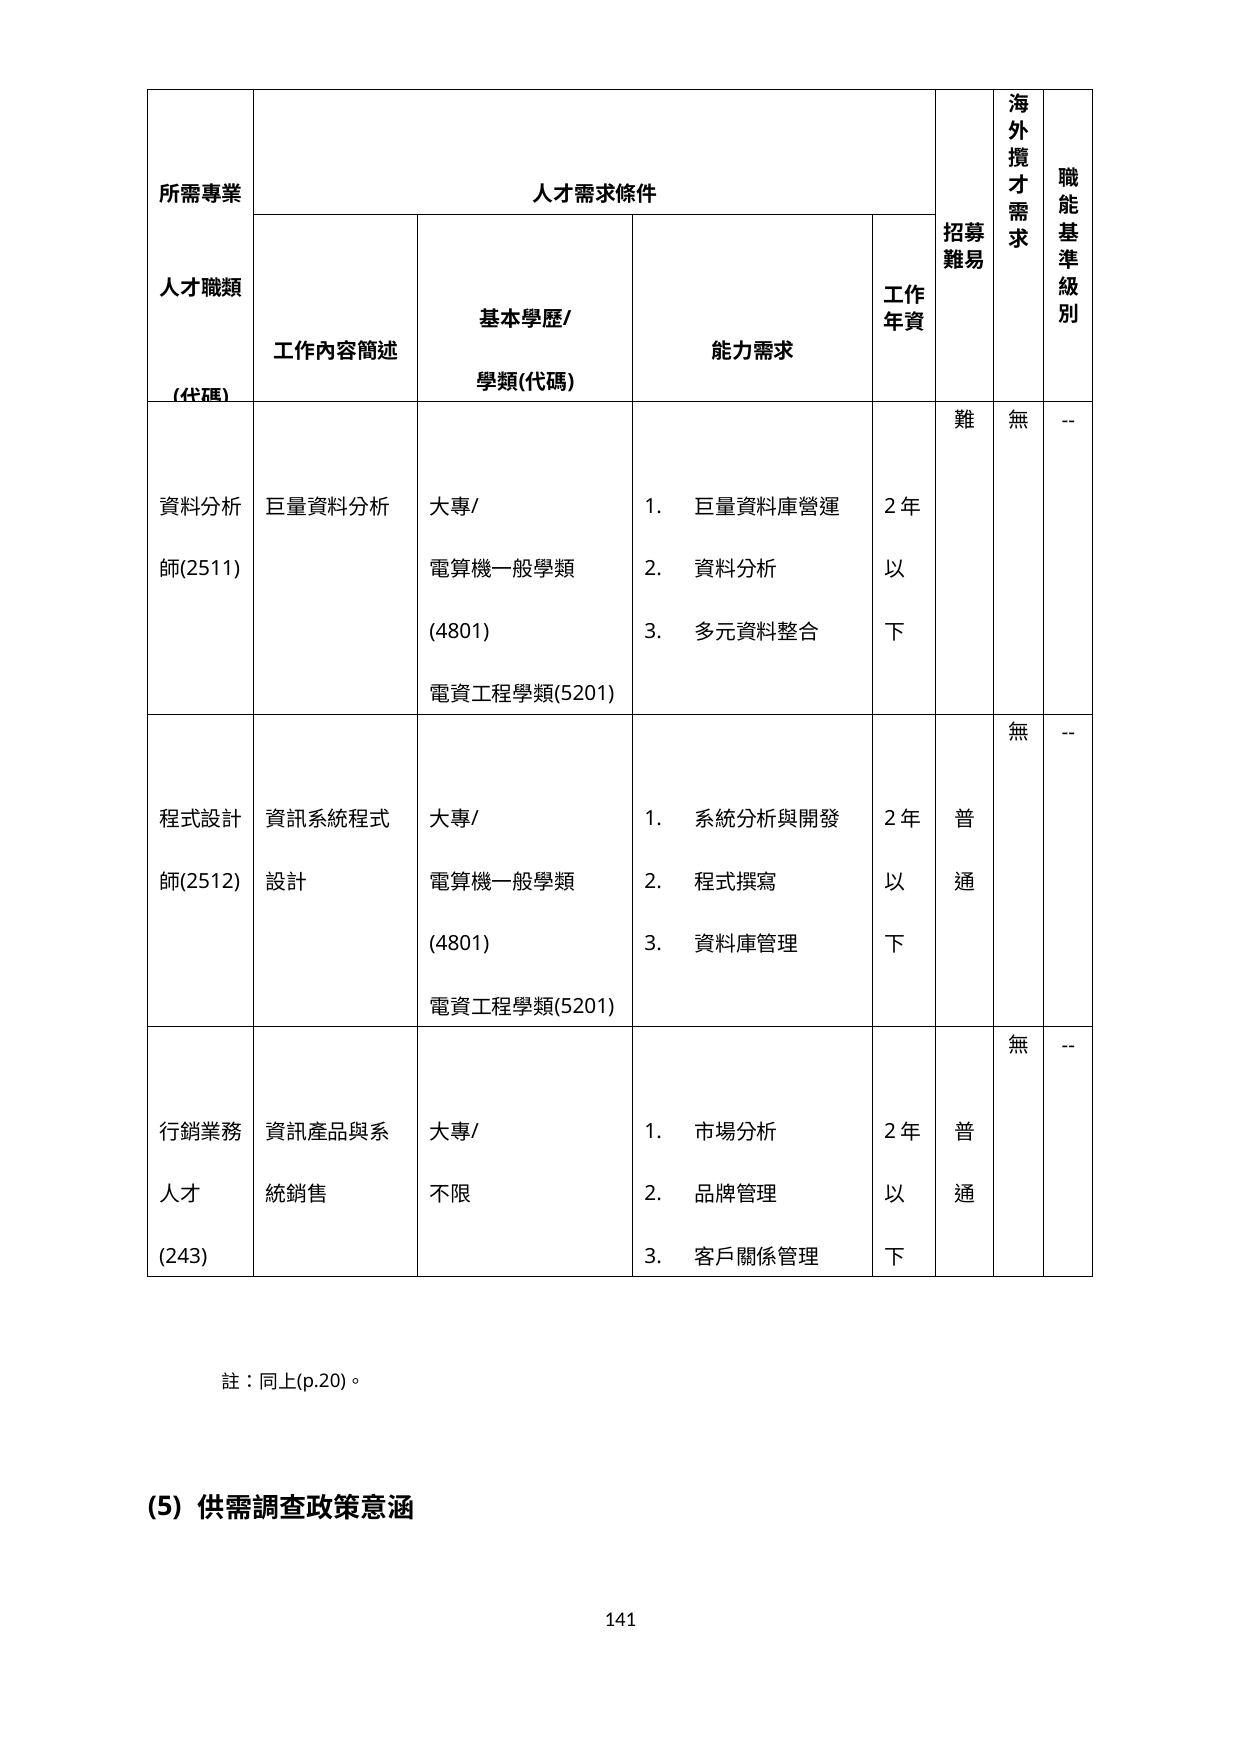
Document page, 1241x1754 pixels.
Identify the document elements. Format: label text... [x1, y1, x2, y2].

table_header 海外攬才需求 [994, 90, 1043, 401]
table_cell 普通 [936, 1027, 993, 1276]
table_header 人才需求條件 [254, 90, 935, 214]
table_cell 大專/ 電算機一般學類(4801) 電資工程學類(5201) [418, 715, 632, 1026]
table_cell 大專/ 不限 [418, 1027, 632, 1276]
table_cell 無 [994, 402, 1043, 714]
table_cell 資料分析師(2511) [148, 402, 253, 714]
table_cell 工作 年資 [873, 215, 935, 401]
table_cell 巨量資料分析 [254, 402, 417, 714]
table_cell 無 [994, 715, 1043, 1026]
table_cell 無 [994, 1027, 1043, 1276]
table_cell -- [1044, 715, 1092, 1026]
table_cell 系統分析與開發 程式撰寫 資料庫管理 [633, 715, 872, 1026]
table_cell 資訊系統程式設計 [254, 715, 417, 1026]
table_cell 程式設計師(2512) [148, 715, 253, 1026]
table_cell -- [1044, 1027, 1092, 1276]
table_cell 難 [936, 402, 993, 714]
table_cell 資訊產品與系統銷售 [254, 1027, 417, 1276]
table_cell 工作內容簡述 [254, 215, 417, 401]
table_cell 巨量資料庫營運 資料分析 多元資料整合 [633, 402, 872, 714]
list 供需調查政策意涵 [148, 1464, 1092, 1526]
table_cell 2年以下 [873, 402, 935, 714]
table_header 所需專業 人才職類 (代碼) [148, 90, 253, 401]
table_cell 2年以下 [873, 1027, 935, 1276]
table_cell 市場分析 品牌管理 客戶關係管理 [633, 1027, 872, 1276]
text 註：同上(p.20)。 [222, 1339, 1092, 1401]
table_cell -- [1044, 402, 1092, 714]
table_header 招募難易 [936, 90, 993, 401]
table_cell 普通 [936, 715, 993, 1026]
table_cell 基本學歷/ 學類(代碼) [418, 215, 632, 401]
table_cell 2年以下 [873, 715, 935, 1026]
table_cell 大專/ 電算機一般學類(4801) 電資工程學類(5201) [418, 402, 632, 714]
table_cell 行銷業務人才(243) [148, 1027, 253, 1276]
table_header 職能基準級別 [1044, 90, 1092, 401]
table_cell 能力需求 [633, 215, 872, 401]
